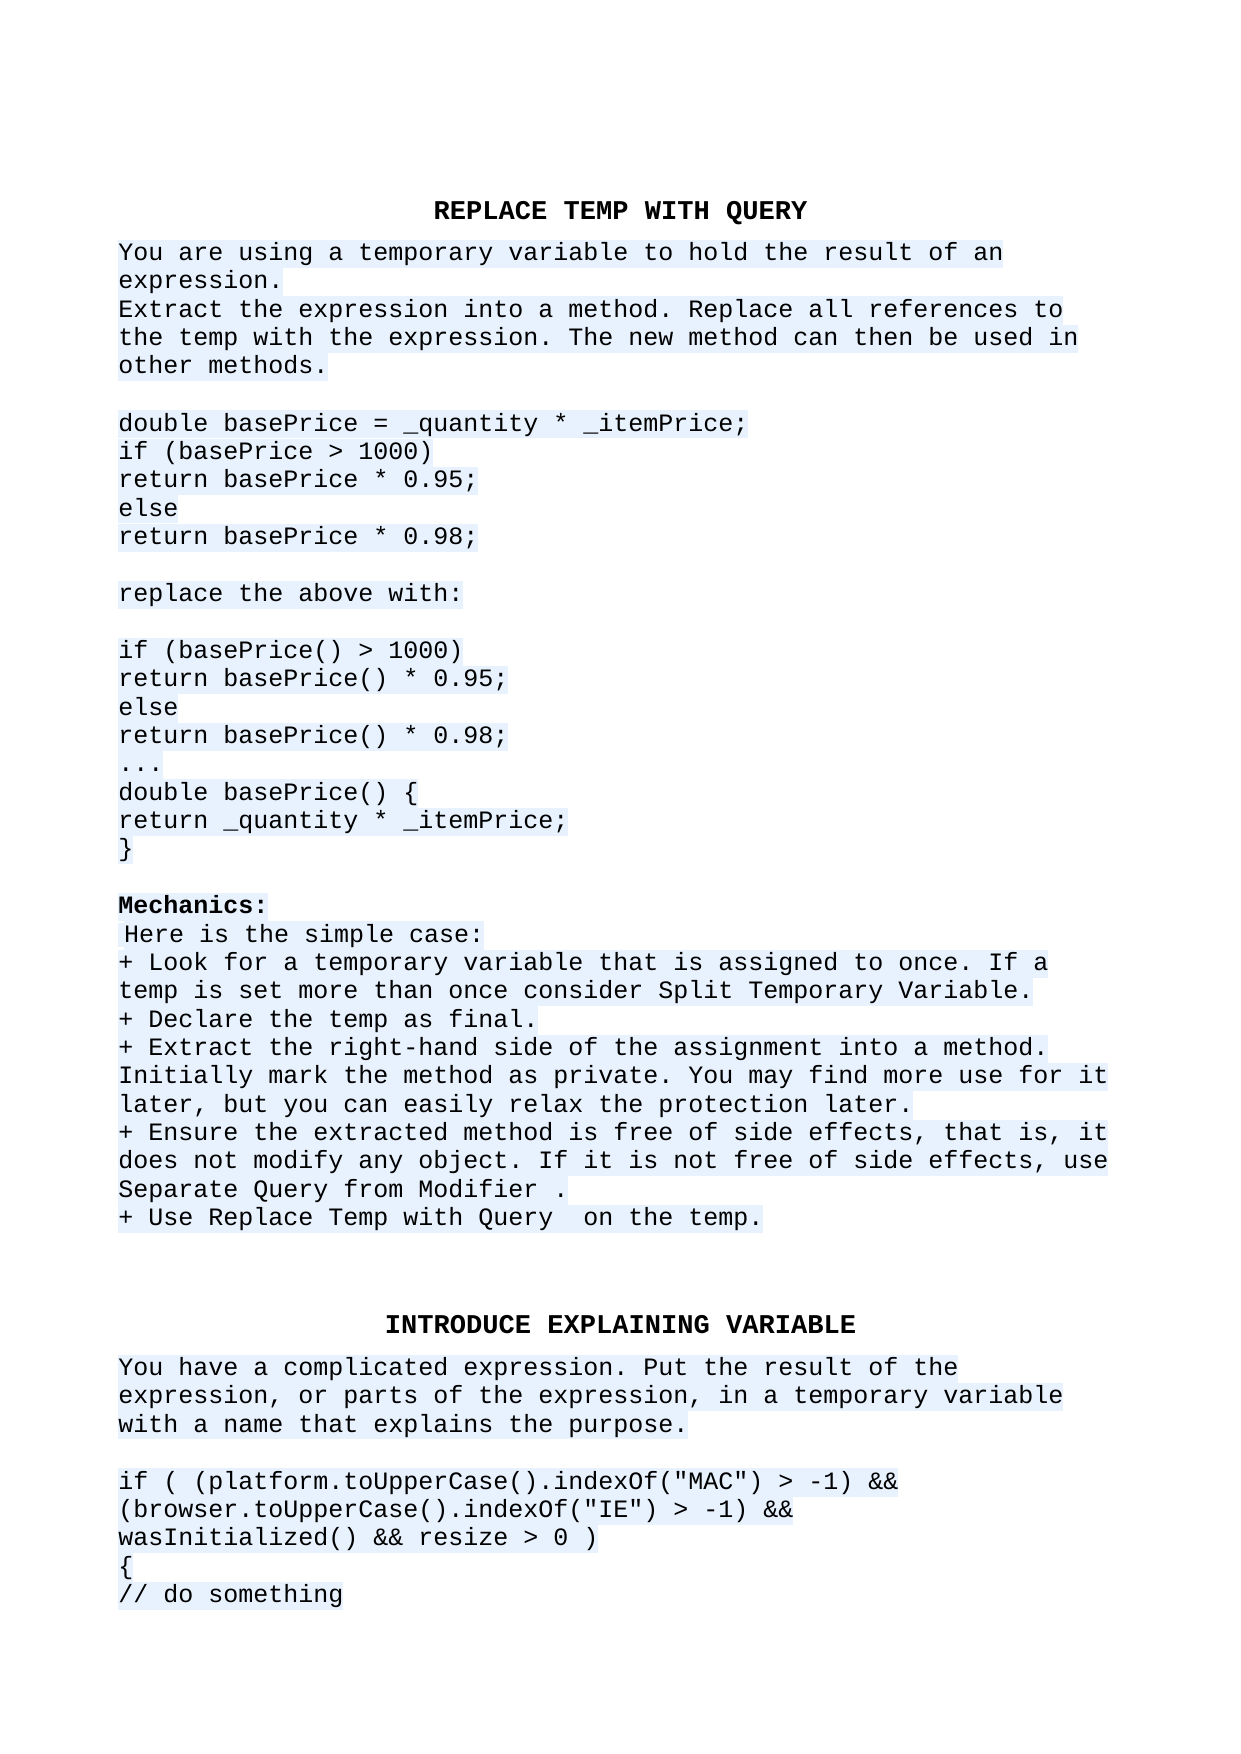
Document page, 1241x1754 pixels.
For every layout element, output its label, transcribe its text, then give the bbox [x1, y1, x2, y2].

text else [118, 694, 1122, 723]
text return basePrice * 0.98; [118, 523, 1122, 552]
text if (basePrice > 1000) [118, 438, 1122, 467]
text wasInitialized() && resize > 0 ) [118, 1525, 1122, 1553]
text + Declare the temp as final. [118, 1006, 1122, 1035]
text Mechanics: [118, 893, 1122, 921]
text ... [118, 751, 1122, 779]
text You have a complicated expression. Put the result of the expression, or parts of the expression, in a temporary variable with a name that explains the purpose. [118, 1354, 1122, 1439]
text if (basePrice() > 1000) [118, 638, 1122, 666]
subtitle INTRODUCE EXPLAINING VARIABLE [118, 1311, 1122, 1342]
text return basePrice * 0.95; [118, 467, 1122, 495]
text if ( (platform.toUpperCase().indexOf("MAC") > -1) && [118, 1468, 1122, 1497]
text else [118, 495, 1122, 523]
text return basePrice() * 0.95; [118, 666, 1122, 694]
subtitle REPLACE TEMP WITH QUERY [118, 196, 1122, 227]
text Here is the simple case: [118, 921, 1122, 950]
text You are using a temporary variable to hold the result of an expression. [118, 240, 1122, 296]
text (browser.toUpperCase().indexOf("IE") > -1) && [118, 1497, 1122, 1525]
text + Extract the right-hand side of the assignment into a method. Initially mark the method as private. You may find more use for it later, but you can easily relax the protection later. [118, 1035, 1122, 1120]
text } [118, 836, 1122, 864]
text replace the above with: [118, 581, 1122, 609]
text { [118, 1553, 1122, 1582]
text double basePrice() { [118, 779, 1122, 808]
text double basePrice = _quantity * _itemPrice; [118, 410, 1122, 438]
text + Ensure the extracted method is free of side effects, that is, it does not modify any object. If it is not free of side effects, use Separate Query from Modifier . [118, 1120, 1122, 1205]
text + Use Replace Temp with Query on the temp. [118, 1205, 1122, 1233]
text Extract the expression into a method. Replace all references to the temp with the expression. The new method can then be used in other methods. [118, 296, 1122, 381]
text return _quantity * _itemPrice; [118, 808, 1122, 836]
text return basePrice() * 0.98; [118, 723, 1122, 751]
text // do something [118, 1582, 1122, 1610]
text + Look for a temporary variable that is assigned to once. If a temp is set more than once consider Split Temporary Variable. [118, 950, 1122, 1006]
